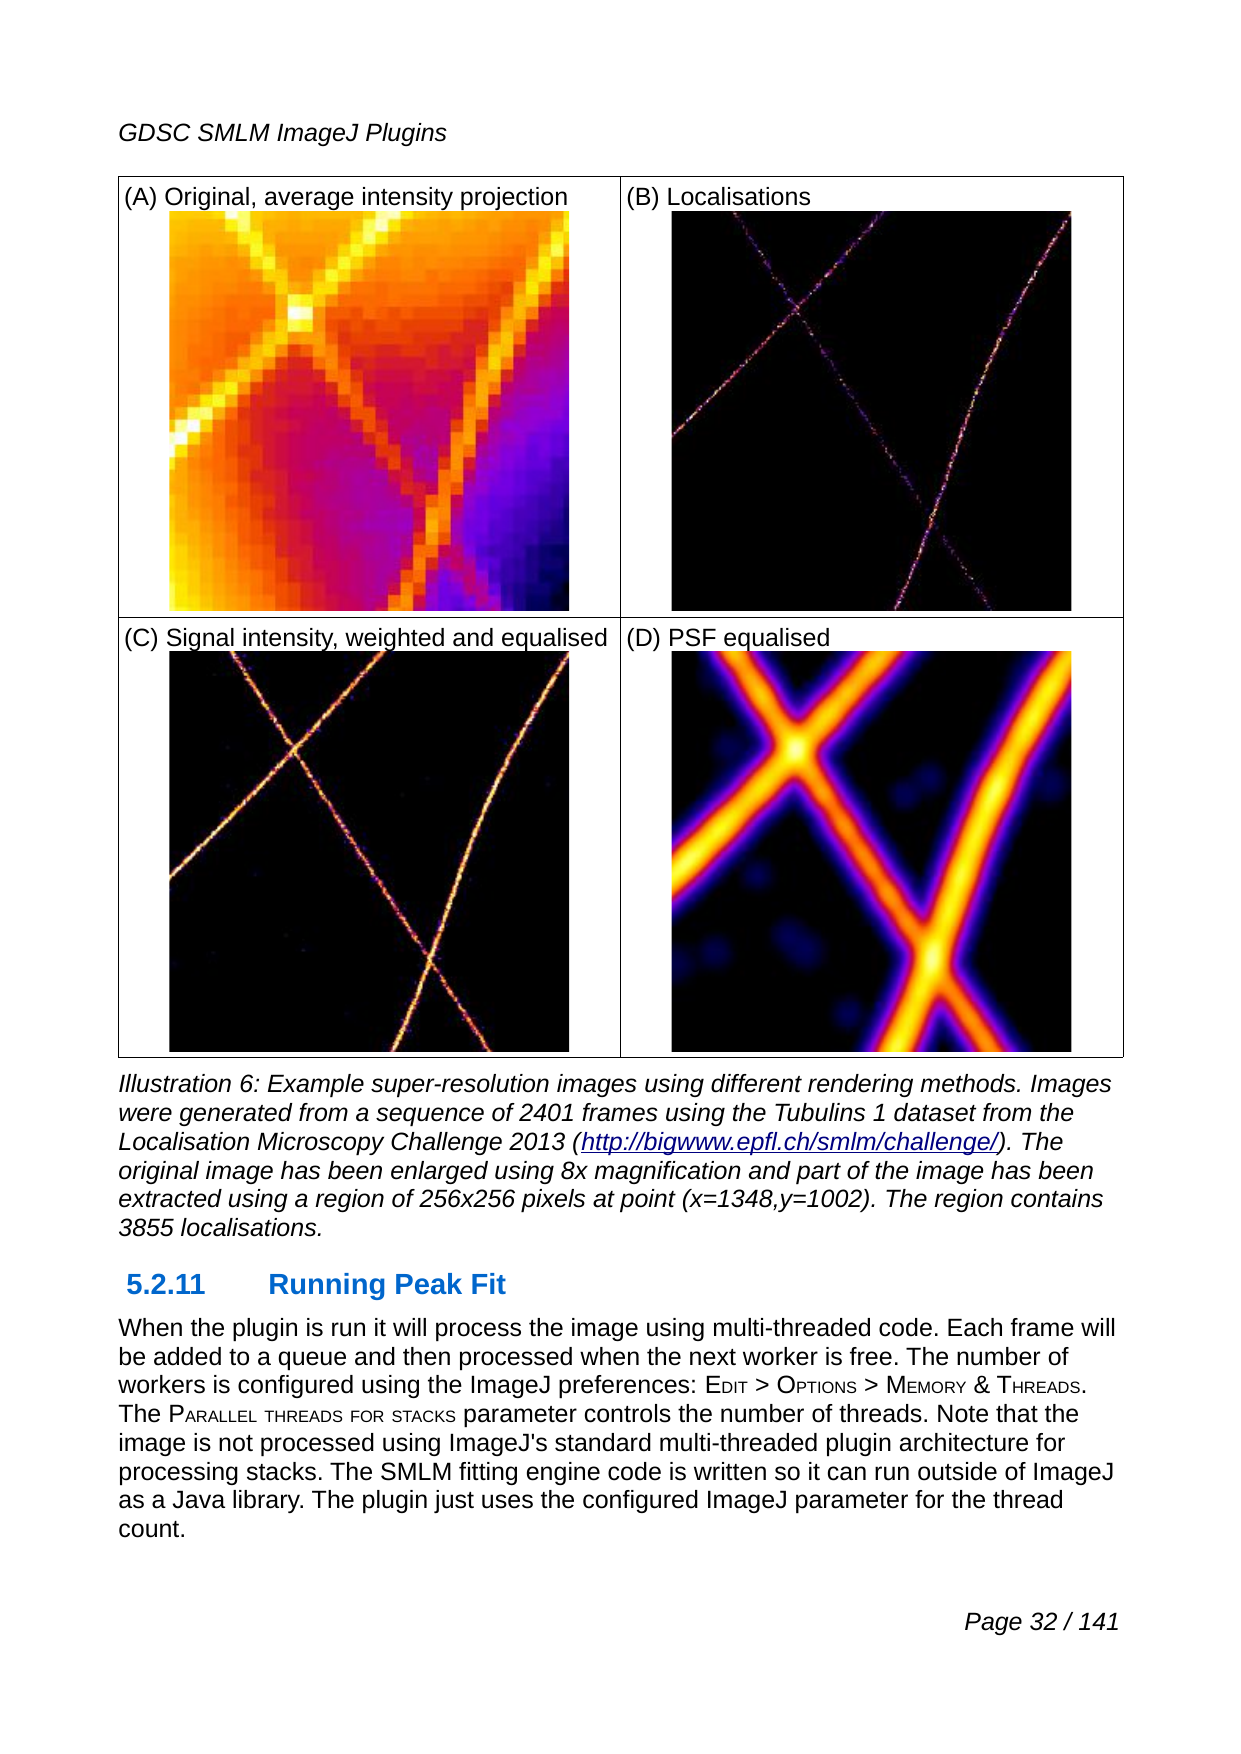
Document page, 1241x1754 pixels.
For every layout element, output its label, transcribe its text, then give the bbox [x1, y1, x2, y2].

table_cell (C) Signal intensity, weighted and equalised [119, 618, 620, 1057]
text Illustration 6: Example super-resolution images using different rendering methods. Images were generated from a sequence of 2401 frames using the Tubulins 1 dataset from the Localisation Microscopy Challenge 2013 (http://bigwww.epfl.ch/smlm/challenge/). The original image has been enlarged using 8x magnification and part of the image has been extracted using a region of 256x256 pixels at point (x=1348,y=1002). The region contains 3855 localisations. [118, 1069, 1122, 1242]
picture [169, 211, 570, 611]
text When the plugin is run it will process the image using multi-threaded code. Each frame will be added to a queue and then processed when the next worker is free. The number of workers is configured using the ImageJ preferences: Edit > Options > Memory & Threads. The Parallel threads for stacks parameter controls the number of threads. Note that the image is not processed using ImageJ's standard multi-threaded plugin architecture for processing stacks. The SMLM fitting engine code is written so it can run outside of ImageJ as a Java library. The plugin just uses the configured ImageJ parameter for the thread count. [118, 1313, 1122, 1543]
picture [671, 211, 1072, 611]
table_header (B) Localisations [621, 177, 1123, 617]
table_header (A) Original, average intensity projection [119, 177, 620, 617]
table_cell (D) PSF equalised [621, 618, 1123, 1057]
picture [671, 651, 1072, 1052]
subtitle Running Peak Fit [118, 1267, 1122, 1301]
picture [169, 651, 570, 1052]
